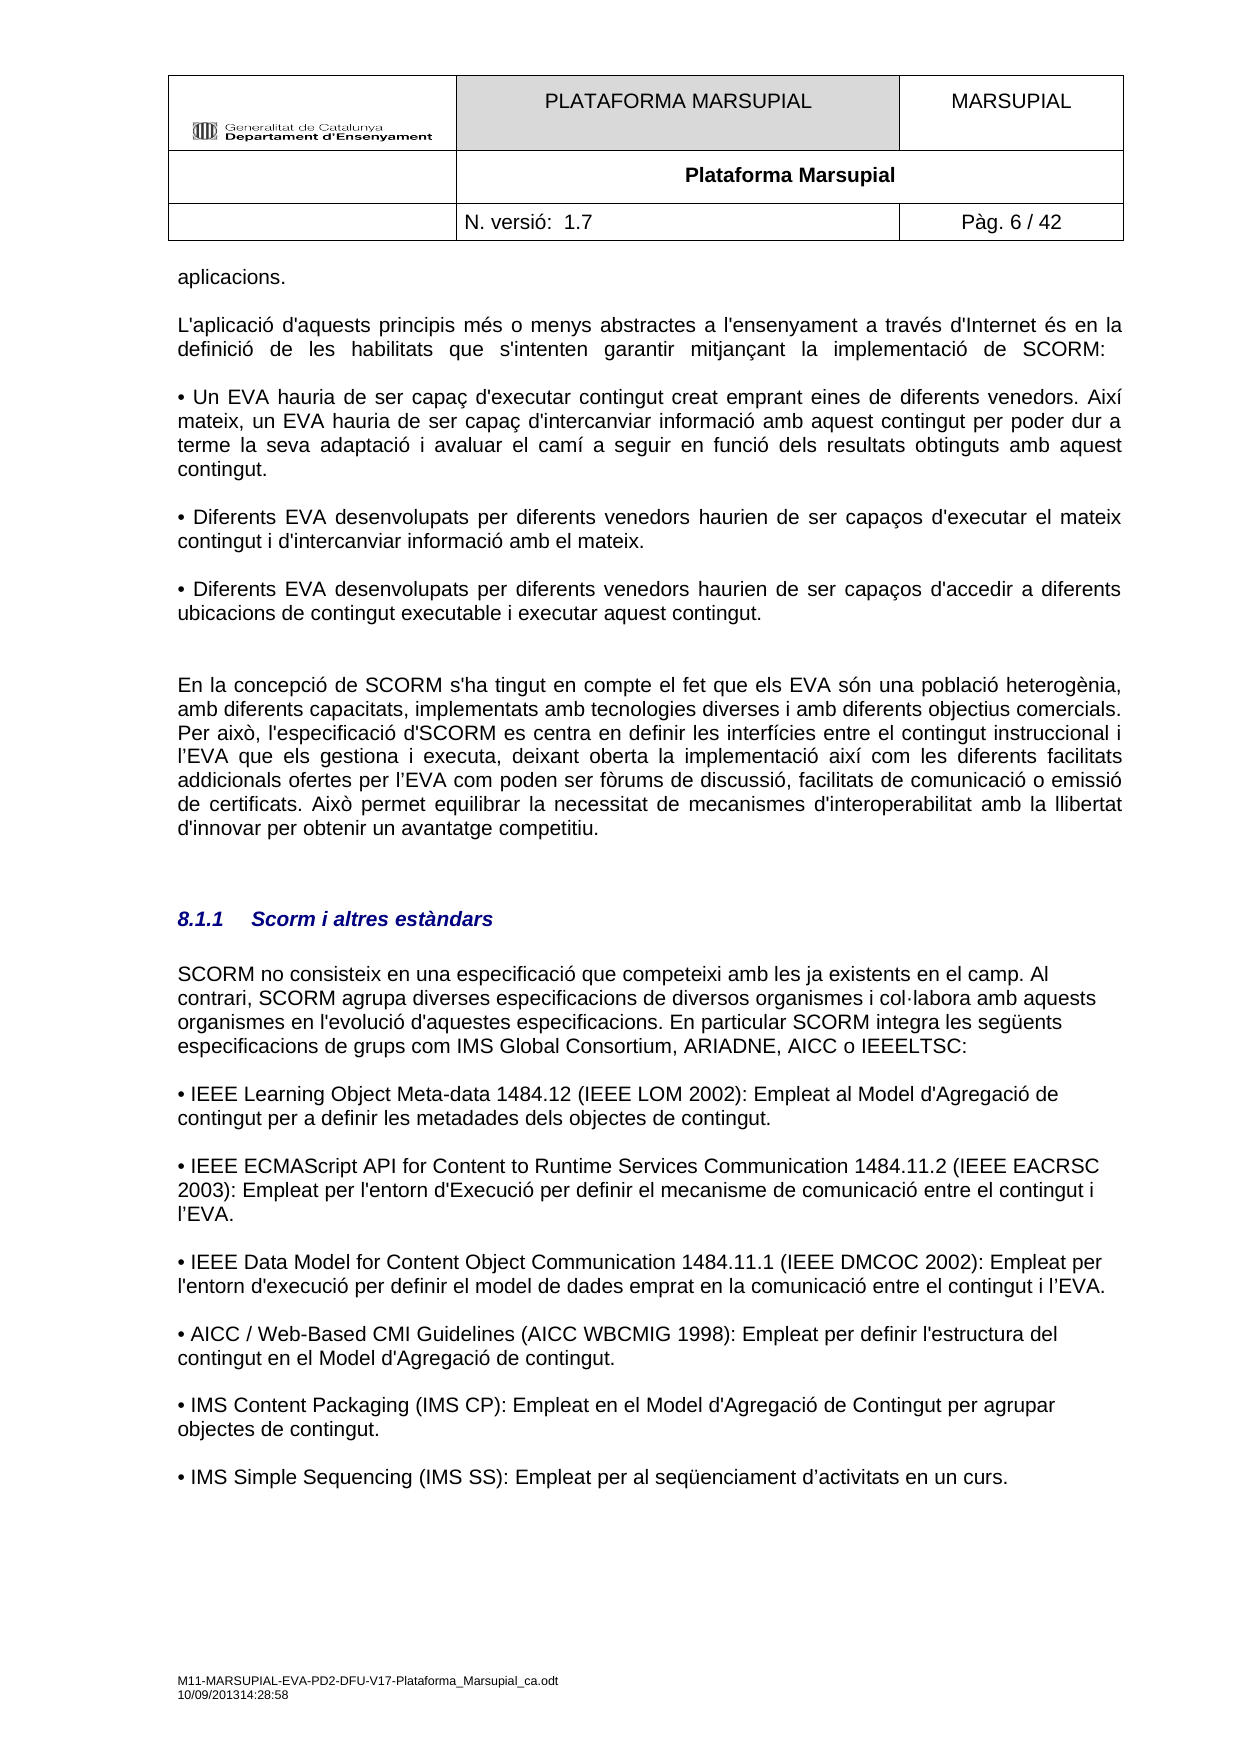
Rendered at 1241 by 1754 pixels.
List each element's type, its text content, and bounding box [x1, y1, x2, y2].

subtitle SCORM no consisteix en una especificació que competeixi amb les ja existents en el camp. Al contrari, SCORM agrupa diverses especificacions de diversos organismes i col·labora amb aquests organismes en l'evolució d'aquestes especificacions. En particular SCORM integra les següents especificacions de grups com IMS Global Consortium, ARIADNE, AICC o IEEELTSC: • IEEE Learning Object Meta-data 1484.12 (IEEE LOM 2002): Empleat al Model d'Agregació de contingut per a definir les metadades dels objectes de contingut. • IEEE ECMAScript API for Content to Runtime Services Communication 1484.11.2 (IEEE EACRSC 2003): Empleat per l'entorn d'Execució per definir el mecanisme de comunicació entre el contingut i l’EVA. • IEEE Data Model for Content Object Communication 1484.11.1 (IEEE DMCOC 2002): Empleat per l'entorn d'execució per definir el model de dades emprat en la comunicació entre el contingut i l’EVA. • AICC / Web-Based CMI Guidelines (AICC WBCMIG 1998): Empleat per definir l'estructura del contingut en el Model d'Agregació de contingut. • IMS Content Packaging (IMS CP): Empleat en el Model d'Agregació de Contingut per agrupar objectes de contingut. • IMS Simple Sequencing (IMS SS): Empleat per al seqüenciament d’activitats en un curs. [177, 962, 1122, 1513]
subtitle Scorm i altres estàndars [177, 907, 1122, 931]
text • Diferents EVA desenvolupats per diferents venedors haurien de ser capaços d'accedir a diferents ubicacions de contingut executable i executar aquest contingut. [177, 553, 1122, 624]
text En la concepció de SCORM s'ha tingut en compte el fet que els EVA són una població heterogènia, amb diferents capacitats, implementats amb tecnologies diverses i amb diferents objectius comercials. Per això, l'especificació d'SCORM es centra en definir les interfícies entre el contingut instruccional i l’EVA que els gestiona i executa, deixant oberta la implementació així com les diferents facilitats addicionals ofertes per l’EVA com poden ser fòrums de discussió, facilitats de comunicació o emissió de certificats. Això permet equilibrar la necessitat de mecanismes d'interoperabilitat amb la llibertat d'innovar per obtenir un avantatge competitiu. [177, 648, 1122, 840]
text aplicacions. L'aplicació d'aquests principis més o menys abstractes a l'ensenyament a través d'Internet és en la definició de les habilitats que s'intenten garantir mitjançant la implementació de SCORM: • Un EVA hauria de ser capaç d'executar contingut creat emprant eines de diferents venedors. Així mateix, un EVA hauria de ser capaç d'intercanviar informació amb aquest contingut per poder dur a terme la seva adaptació i avaluar el camí a seguir en funció dels resultats obtinguts amb aquest contingut. • Diferents EVA desenvolupats per diferents venedors haurien de ser capaços d'executar el mateix contingut i d'intercanviar informació amb el mateix. [177, 265, 1122, 553]
